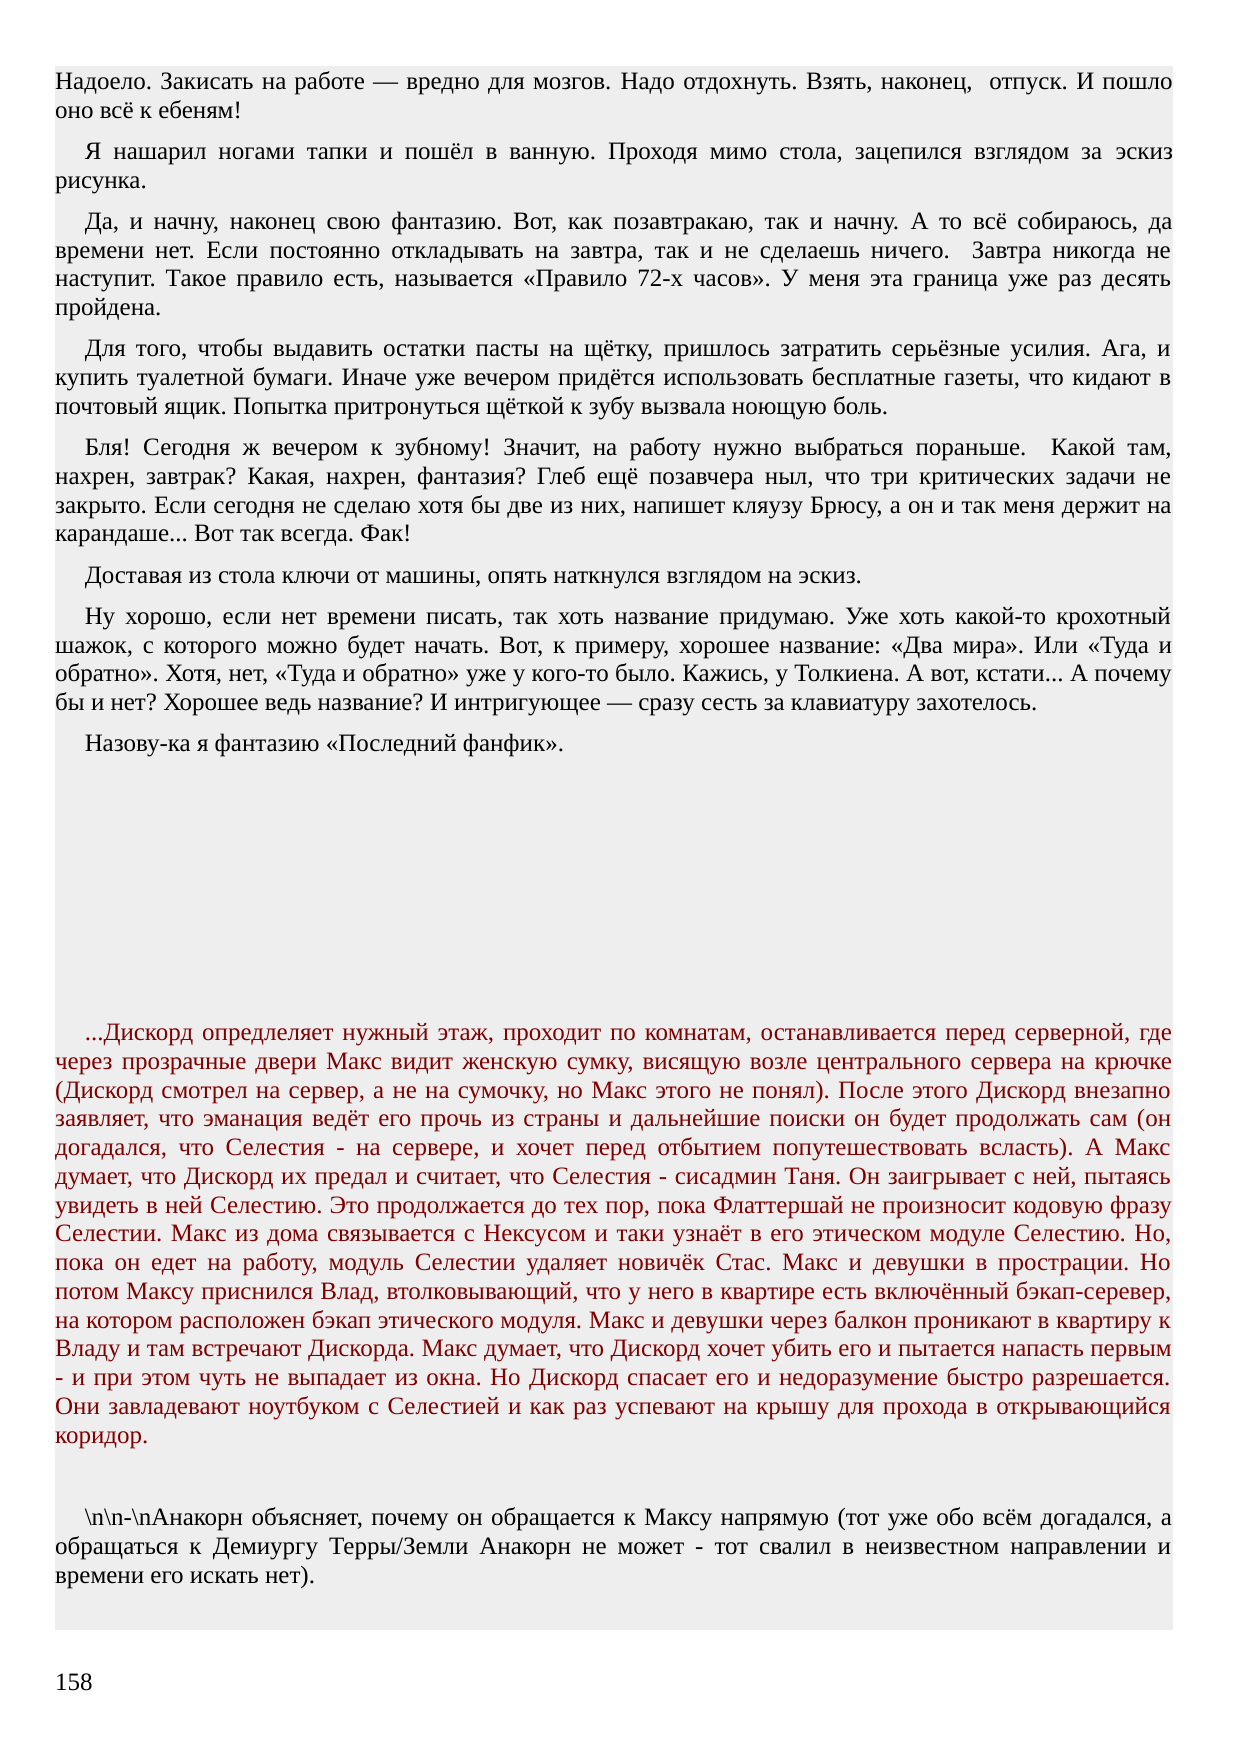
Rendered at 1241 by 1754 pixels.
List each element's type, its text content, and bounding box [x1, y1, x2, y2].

text Ну хорошо, если нет времени писать, так хоть название придумаю. Уже хоть какой-то крохотный шажок, с которого можно будет начать. Вот, к примеру, хорошее название: «Два мира». Или «Туда и обратно». Хотя, нет, «Туда и обратно» уже у кого-то было. Кажись, у Толкиена. А вот, кстати... А почему бы и нет? Хорошее ведь название? И интригующее — сразу сесть за клавиатуру захотелось. [55, 601, 1173, 716]
text Бля! Сегодня ж вечером к зубному! Значит, на работу нужно выбраться пораньше. Какой там, нахрен, завтрак? Какая, нахрен, фантазия? Глеб ещё позавчера ныл, что три критических задачи не закрыто. Если сегодня не сделаю хотя бы две из них, напишет кляузу Брюсу, а он и так меня держит на карандаше... Вот так всегда. Фак! [55, 432, 1173, 547]
text ...Дискорд опредлеляет нужный этаж, проходит по комнатам, останавливается перед серверной, где через прозрачные двери Макс видит женскую сумку, висящую возле центрального сервера на крючке (Дискорд смотрел на сервер, а не на сумочку, но Макс этого не понял). После этого Дискорд внезапно заявляет, что эманация ведёт его прочь из страны и дальнейшие поиски он будет продолжать сам (он догадался, что Селестия - на сервере, и хочет перед отбытием попутешествовать всласть). А Макс думает, что Дискорд их предал и считает, что Селестия - сисадмин Таня. Он заигрывает с ней, пытаясь увидеть в ней Селестию. Это продолжается до тех пор, пока Флаттершай не произносит кодовую фразу Селестии. Макс из дома связывается с Нексусом и таки узнаёт в его этическом модуле Селестию. Но, пока он едет на работу, модуль Селестии удаляет новичёк Стас. Макс и девушки в прострации. Но потом Максу приснился Влад, втолковывающий, что у него в квартире есть включённый бэкап-серевер, на котором расположен бэкап этического модуля. Макс и девушки через балкон проникают в квартиру к Владу и там встречают Дискорда. Макс думает, что Дискорд хочет убить его и пытается напасть первым - и при этом чуть не выпадает из окна. Но Дискорд спасает его и недоразумение быстро разрешается. Они завладевают ноутбуком с Селестией и как раз успевают на крышу для прохода в открывающийся коридор. [55, 1017, 1173, 1448]
text Надоело. Закисать на работе — вредно для мозгов. Надо отдохнуть. Взять, наконец, отпуск. И пошло оно всё к ебеням! [55, 66, 1173, 123]
text Доставая из стола ключи от машины, опять наткнулся взглядом на эскиз. [55, 560, 1173, 588]
text Назову-ка я фантазию «Последний фанфик». [55, 728, 1173, 757]
text \n\n-\nАнакорн объясняет, почему он обращается к Максу напрямую (тот уже обо всём догадался, а обращаться к Демиургу Терры/Земли Анакорн не может - тот свалил в неизвестном направлении и времени его искать нет). [55, 1502, 1173, 1588]
text Для того, чтобы выдавить остатки пасты на щётку, пришлось затратить серьёзные усилия. Ага, и купить туалетной бумаги. Иначе уже вечером придётся использовать бесплатные газеты, что кидают в почтовый ящик. Попытка притронуться щёткой к зубу вызвала ноющую боль. [55, 333, 1173, 420]
text Я нашарил ногами тапки и пошёл в ванную. Проходя мимо стола, зацепился взглядом за эскиз рисунка. [55, 136, 1173, 193]
text Да, и начну, наконец свою фантазию. Вот, как позавтракаю, так и начну. А то всё собираюсь, да времени нет. Если постоянно откладывать на завтра, так и не сделаешь ничего. Завтра никогда не наступит. Такое правило есть, называется «Правило 72-х часов». У меня эта граница уже раз десять пройдена. [55, 206, 1173, 321]
